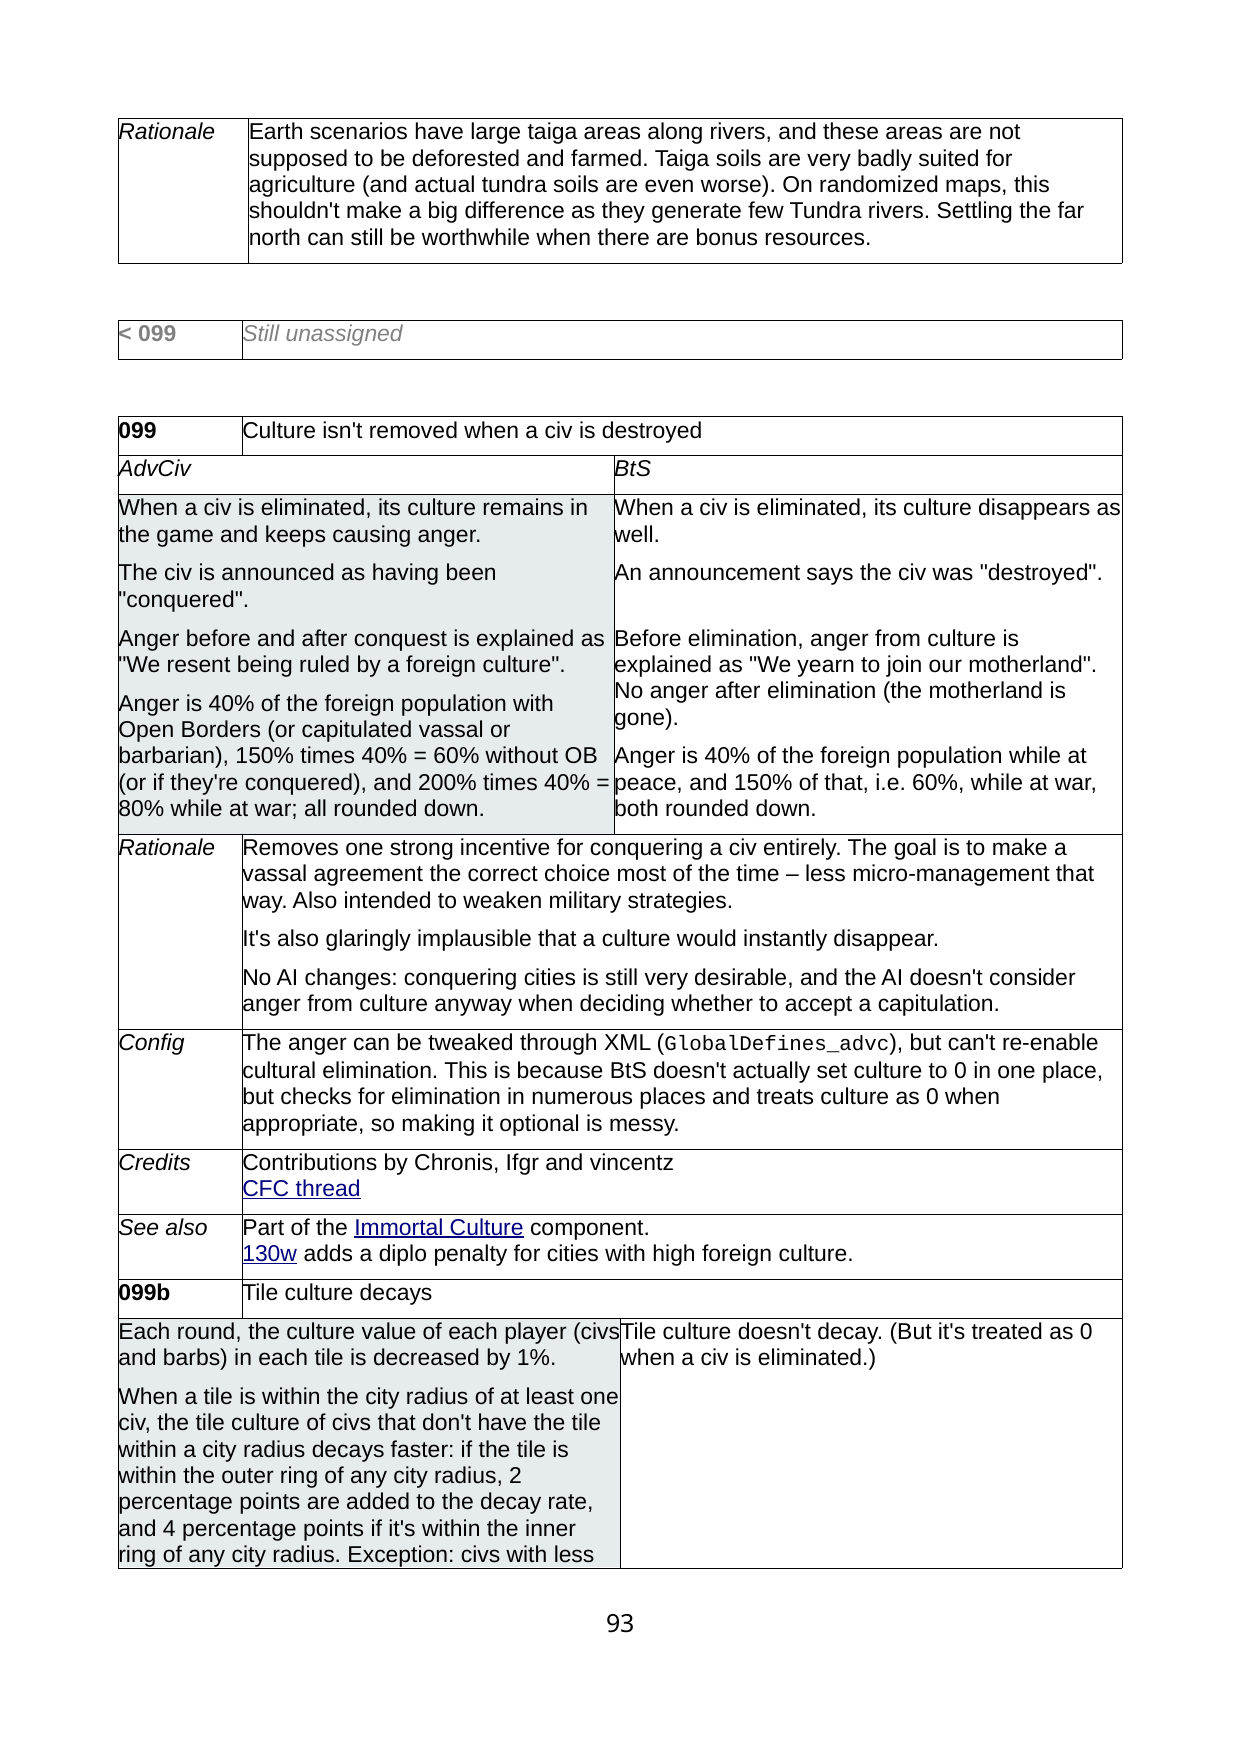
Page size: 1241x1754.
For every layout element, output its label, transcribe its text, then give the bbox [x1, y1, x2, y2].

table_cell Earth scenarios have large taiga areas along rivers, and these areas are not supposed to be deforested and farmed. Taiga soils are very badly suited for agriculture (and actual tundra soils are even worse). On randomized maps, this shouldn't make a big difference as they generate few Tundra rivers. Settling the far north can still be worthwhile when there are bonus resources. [249, 119, 1122, 262]
table_header Still unassigned [243, 321, 1122, 359]
table_cell The anger can be tweaked through XML (GlobalDefines_advc), but can't re-enable cultural elimination. This is because BtS doesn't actually set culture to 0 in one place, but checks for elimination in numerous places and treats culture as 0 when appropriate, so making it optional is messy. [243, 1030, 1122, 1148]
table_cell Part of the Immortal Culture component. 130w adds a diplo penalty for cities with high foreign culture. [243, 1215, 1122, 1279]
table_cell Rationale [119, 835, 242, 1029]
table_cell Config [119, 1030, 242, 1148]
table_cell AdvCiv [119, 456, 614, 494]
table_cell See also [119, 1215, 242, 1279]
table_cell Rationale [119, 119, 248, 262]
table_header < 099 [119, 321, 242, 359]
table_header Culture isn't removed when a civ is destroyed [243, 417, 1122, 455]
table_cell BtS [615, 456, 1122, 494]
table_cell Tile culture decays [243, 1280, 1122, 1318]
table_cell 099b [119, 1280, 242, 1318]
table_header 099 [119, 417, 242, 455]
table_cell Contributions by Chronis, Ifgr and vincentz CFC thread [243, 1150, 1122, 1214]
table_cell When a civ is eliminated, its culture remains in the game and keeps causing anger. The civ is announced as having been "conquered". Anger before and after conquest is explained as "We resent being ruled by a foreign culture". Anger is 40% of the foreign population with Open Borders (or capitulated vassal or barbarian), 150% times 40% = 60% without OB (or if they're conquered), and 200% times 40% = 80% while at war; all rounded down. [119, 495, 614, 834]
table_cell Credits [119, 1150, 242, 1214]
table_cell Each round, the culture value of each player (civs and barbs) in each tile is decreased by 1%. When a tile is within the city radius of at least one civ, the tile culture of civs that don't have the tile within a city radius decays faster: if the tile is within the outer ring of any city radius, 2 percentage points are added to the decay rate, and 4 percentage points if it's within the inner ring of any city radius. Exception: civs with less [119, 1319, 620, 1567]
table_cell Removes one strong incentive for conquering a civ entirely. The goal is to make a vassal agreement the correct choice most of the time – less micro-management that way. Also intended to weaken military strategies. It's also glaringly implausible that a culture would instantly disappear. No AI changes: conquering cities is still very desirable, and the AI doesn't consider anger from culture anyway when deciding whether to accept a capitulation. [243, 835, 1122, 1029]
table_cell When a civ is eliminated, its culture disappears as well. An announcement says the civ was "destroyed". Before elimination, anger from culture is explained as "We yearn to join our motherland". No anger after elimination (the motherland is gone). Anger is 40% of the foreign population while at peace, and 150% of that, i.e. 60%, while at war, both rounded down. [615, 495, 1122, 834]
table_cell Tile culture doesn't decay. (But it's treated as 0 when a civ is eliminated.) [621, 1319, 1122, 1567]
